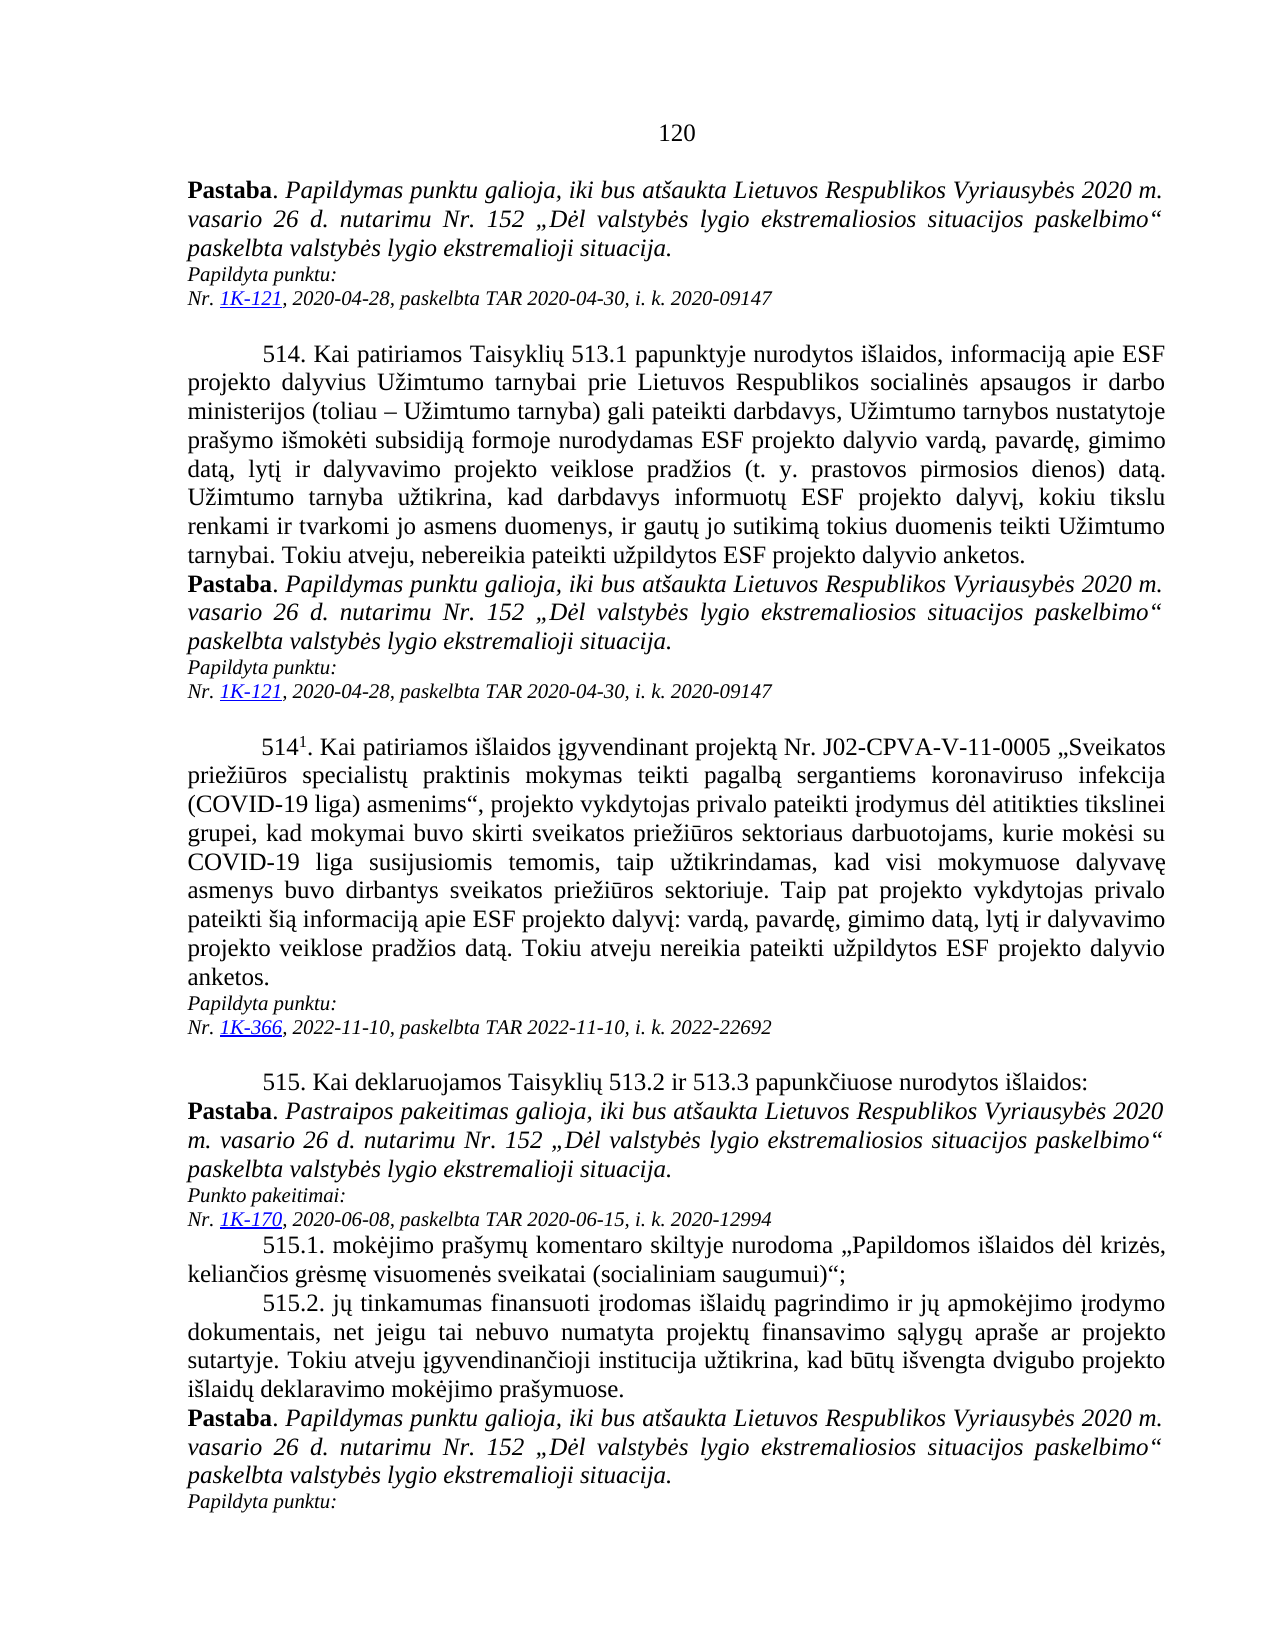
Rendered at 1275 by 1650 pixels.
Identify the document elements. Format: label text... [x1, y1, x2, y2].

text Pastaba. Papildymas punktu galioja, iki bus atšaukta Lietuvos Respublikos Vyriausybės 2020 m. vasario 26 d. nutarimu Nr. 152 „Dėl valstybės lygio ekstremaliosios situacijos paskelbimo“ paskelbta valstybės lygio ekstremalioji situacija. [187, 1403, 1167, 1489]
text Papildyta punktu: [187, 655, 1167, 679]
text Papildyta punktu: [187, 991, 1167, 1015]
text Papildyta punktu: [187, 262, 1167, 286]
text Pastaba. Papildymas punktu galioja, iki bus atšaukta Lietuvos Respublikos Vyriausybės 2020 m. vasario 26 d. nutarimu Nr. 152 „Dėl valstybės lygio ekstremaliosios situacijos paskelbimo“ paskelbta valstybės lygio ekstremalioji situacija. [187, 569, 1167, 655]
text 515.2. jų tinkamumas finansuoti įrodomas išlaidų pagrindimo ir jų apmokėjimo įrodymo dokumentais, net jeigu tai nebuvo numatyta projektų finansavimo sąlygų apraše ar projekto sutartyje. Tokiu atveju įgyvendinančioji institucija užtikrina, kad būtų išvengta dvigubo projekto išlaidų deklaravimo mokėjimo prašymuose. [187, 1288, 1167, 1403]
text 515. Kai deklaruojamos Taisyklių 513.2 ir 513.3 papunkčiuose nurodytos išlaidos: [187, 1067, 1167, 1096]
text Papildyta punktu: [187, 1489, 1167, 1513]
text Pastaba. Pastraipos pakeitimas galioja, iki bus atšaukta Lietuvos Respublikos Vyriausybės 2020 m. vasario 26 d. nutarimu Nr. 152 „Dėl valstybės lygio ekstremaliosios situacijos paskelbimo“ paskelbta valstybės lygio ekstremalioji situacija. [187, 1096, 1167, 1182]
text Nr. 1K-121, 2020-04-28, paskelbta TAR 2020-04-30, i. k. 2020-09147 [187, 679, 1167, 703]
text Punkto pakeitimai: [187, 1182, 1167, 1207]
text Nr. 1K-366, 2022-11-10, paskelbta TAR 2022-11-10, i. k. 2022-22692 [187, 1015, 1167, 1039]
text 515.1. mokėjimo prašymų komentaro skiltyje nurodoma „Papildomos išlaidos dėl krizės, keliančios grėsmę visuomenės sveikatai (socialiniam saugumui)“; [187, 1231, 1167, 1288]
text Pastaba. Papildymas punktu galioja, iki bus atšaukta Lietuvos Respublikos Vyriausybės 2020 m. vasario 26 d. nutarimu Nr. 152 „Dėl valstybės lygio ekstremaliosios situacijos paskelbimo“ paskelbta valstybės lygio ekstremalioji situacija. [187, 176, 1167, 262]
text 514. Kai patiriamos Taisyklių 513.1 papunktyje nurodytos išlaidos, informaciją apie ESF projekto dalyvius Užimtumo tarnybai prie Lietuvos Respublikos socialinės apsaugos ir darbo ministerijos (toliau – Užimtumo tarnyba) gali pateikti darbdavys, Užimtumo tarnybos nustatytoje prašymo išmokėti subsidiją formoje nurodydamas ESF projekto dalyvio vardą, pavardę, gimimo datą, lytį ir dalyvavimo projekto veiklose pradžios (t. y. prastovos pirmosios dienos) datą. Užimtumo tarnyba užtikrina, kad darbdavys informuotų ESF projekto dalyvį, kokiu tikslu renkami ir tvarkomi jo asmens duomenys, ir gautų jo sutikimą tokius duomenis teikti Užimtumo tarnybai. Tokiu atveju, nebereikia pateikti užpildytos ESF projekto dalyvio anketos. [187, 339, 1167, 569]
text Nr. 1K-121, 2020-04-28, paskelbta TAR 2020-04-30, i. k. 2020-09147 [187, 286, 1167, 310]
text 5141. Kai patiriamos išlaidos įgyvendinant projektą Nr. J02-CPVA-V-11-0005 „Sveikatos priežiūros specialistų praktinis mokymas teikti pagalbą sergantiems koronaviruso infekcija (COVID-19 liga) asmenims“, projekto vykdytojas privalo pateikti įrodymus dėl atitikties tikslinei grupei, kad mokymai buvo skirti sveikatos priežiūros sektoriaus darbuotojams, kurie mokėsi su COVID-19 liga susijusiomis temomis, taip užtikrindamas, kad visi mokymuose dalyvavę asmenys buvo dirbantys sveikatos priežiūros sektoriuje. Taip pat projekto vykdytojas privalo pateikti šią informaciją apie ESF projekto dalyvį: vardą, pavardę, gimimo datą, lytį ir dalyvavimo projekto veiklose pradžios datą. Tokiu atveju nereikia pateikti užpildytos ESF projekto dalyvio anketos. [187, 732, 1167, 991]
text Nr. 1K-170, 2020-06-08, paskelbta TAR 2020-06-15, i. k. 2020-12994 [187, 1207, 1167, 1231]
